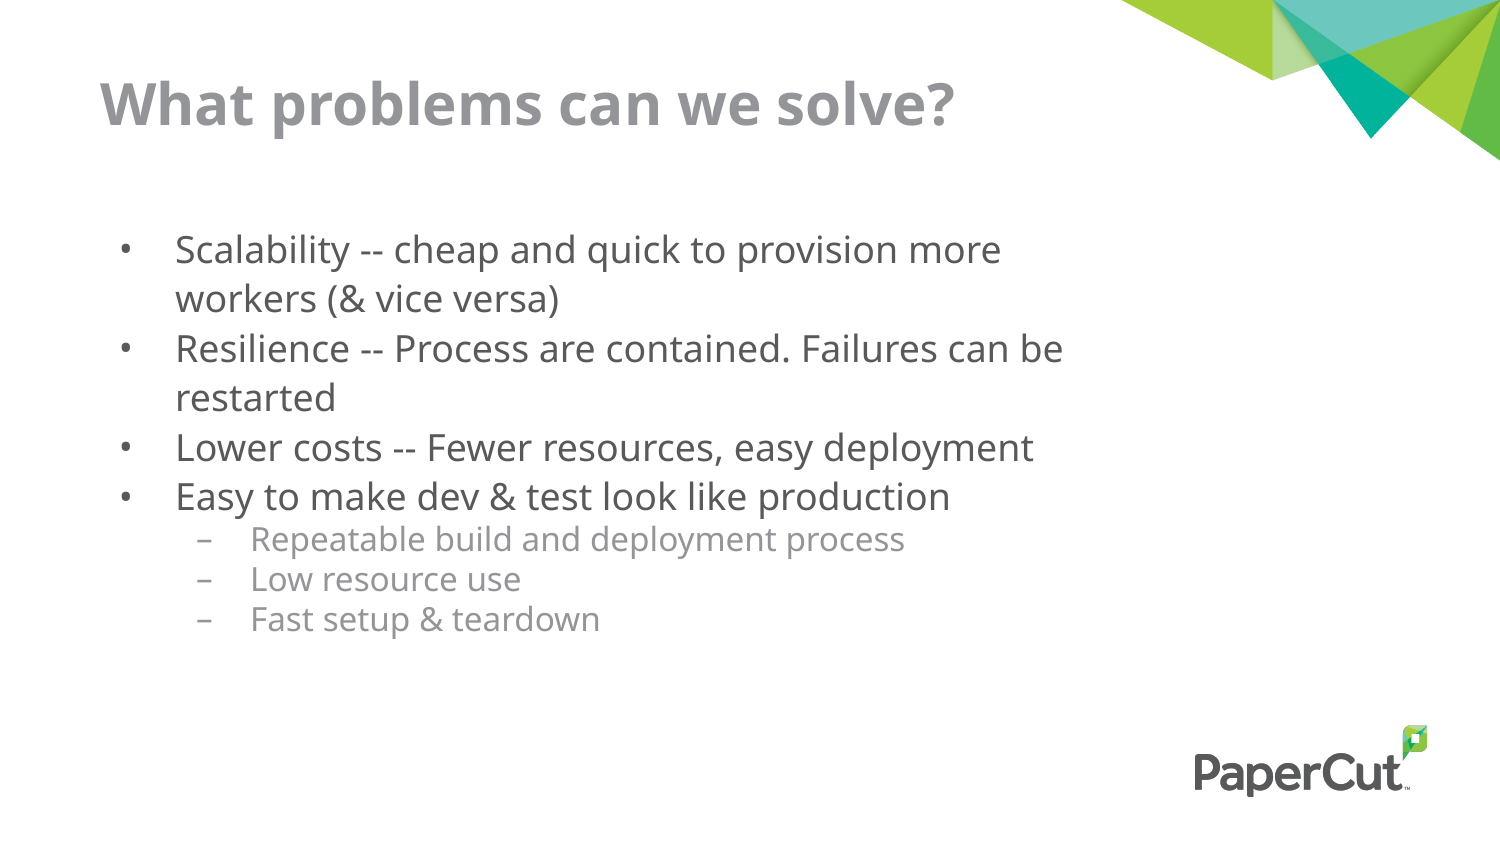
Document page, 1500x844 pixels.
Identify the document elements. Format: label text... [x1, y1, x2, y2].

picture [1195, 725, 1427, 797]
picture [1119, 0, 1500, 162]
list Scalability -- cheap and quick to provision more workers (& vice versa) Resilience -- Process are contained. Failures can be restarted Lower costs -- Fewer resources, easy deployment Easy to make dev & test look like production Repeatable build and deployment process Low resource use Fast setup & teardown [100, 221, 1094, 706]
title What problems can we solve? [100, 67, 1214, 196]
